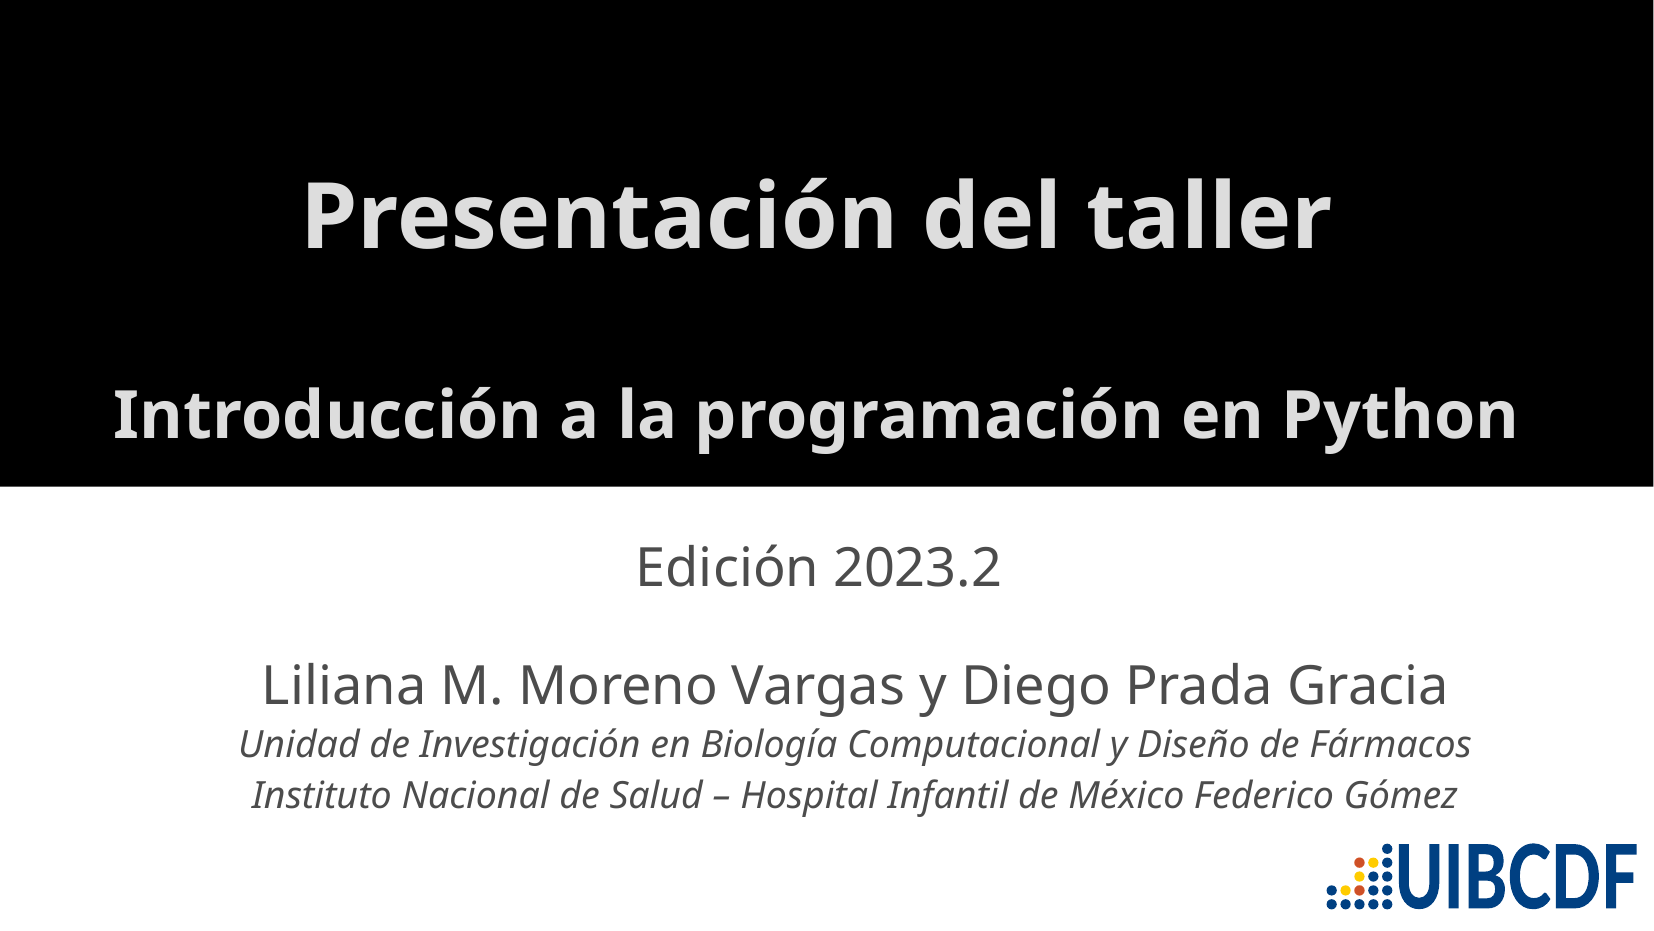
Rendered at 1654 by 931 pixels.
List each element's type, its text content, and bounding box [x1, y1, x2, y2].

text_box [0, 0, 1654, 487]
text_box Liliana M. Moreno Vargas y Diego Prada Gracia [237, 638, 1475, 763]
text_box Unidad de Investigación en Biología Computacional y Diseño de Fármacos Instituto Nacional de Salud – Hospital Infantil de México Federico Gómez [220, 709, 1492, 801]
text_box Edición 2023.2 [361, 520, 1277, 622]
text_box Presentación del taller Introducción a la programación en Python [81, 143, 1552, 451]
picture [1324, 841, 1637, 912]
